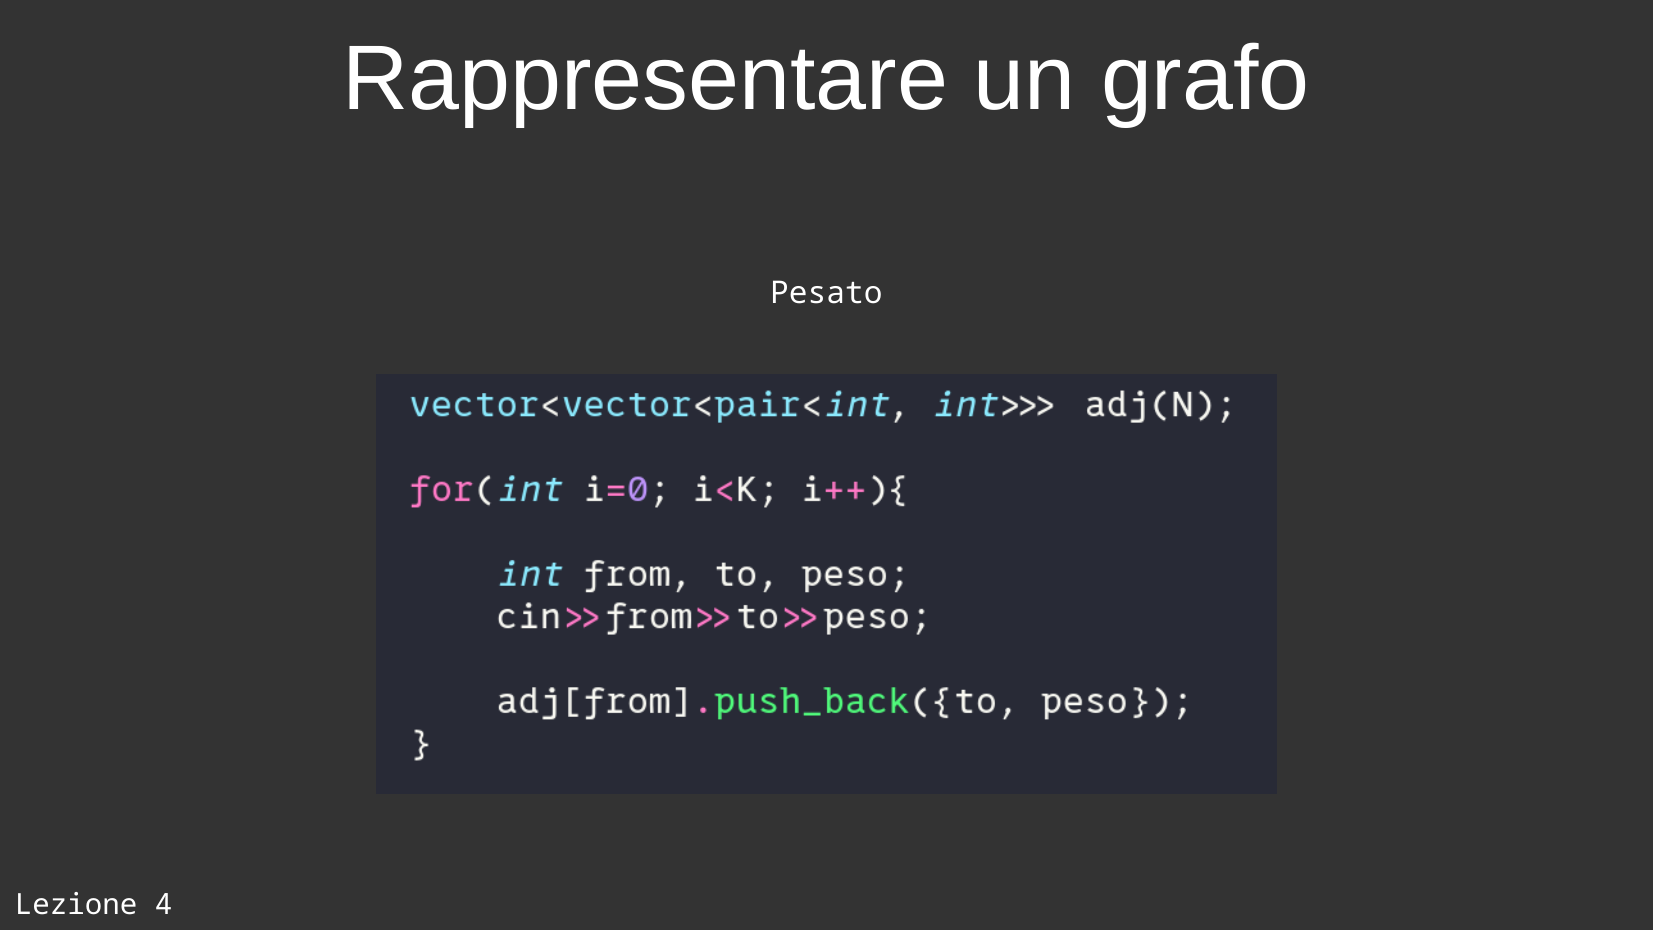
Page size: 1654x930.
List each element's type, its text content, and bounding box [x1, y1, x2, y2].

title Rappresentare un grafo [82, 0, 1571, 156]
picture [376, 374, 1277, 794]
text_box Lezione 4 [0, 875, 188, 930]
text_box Pesato [755, 262, 898, 321]
